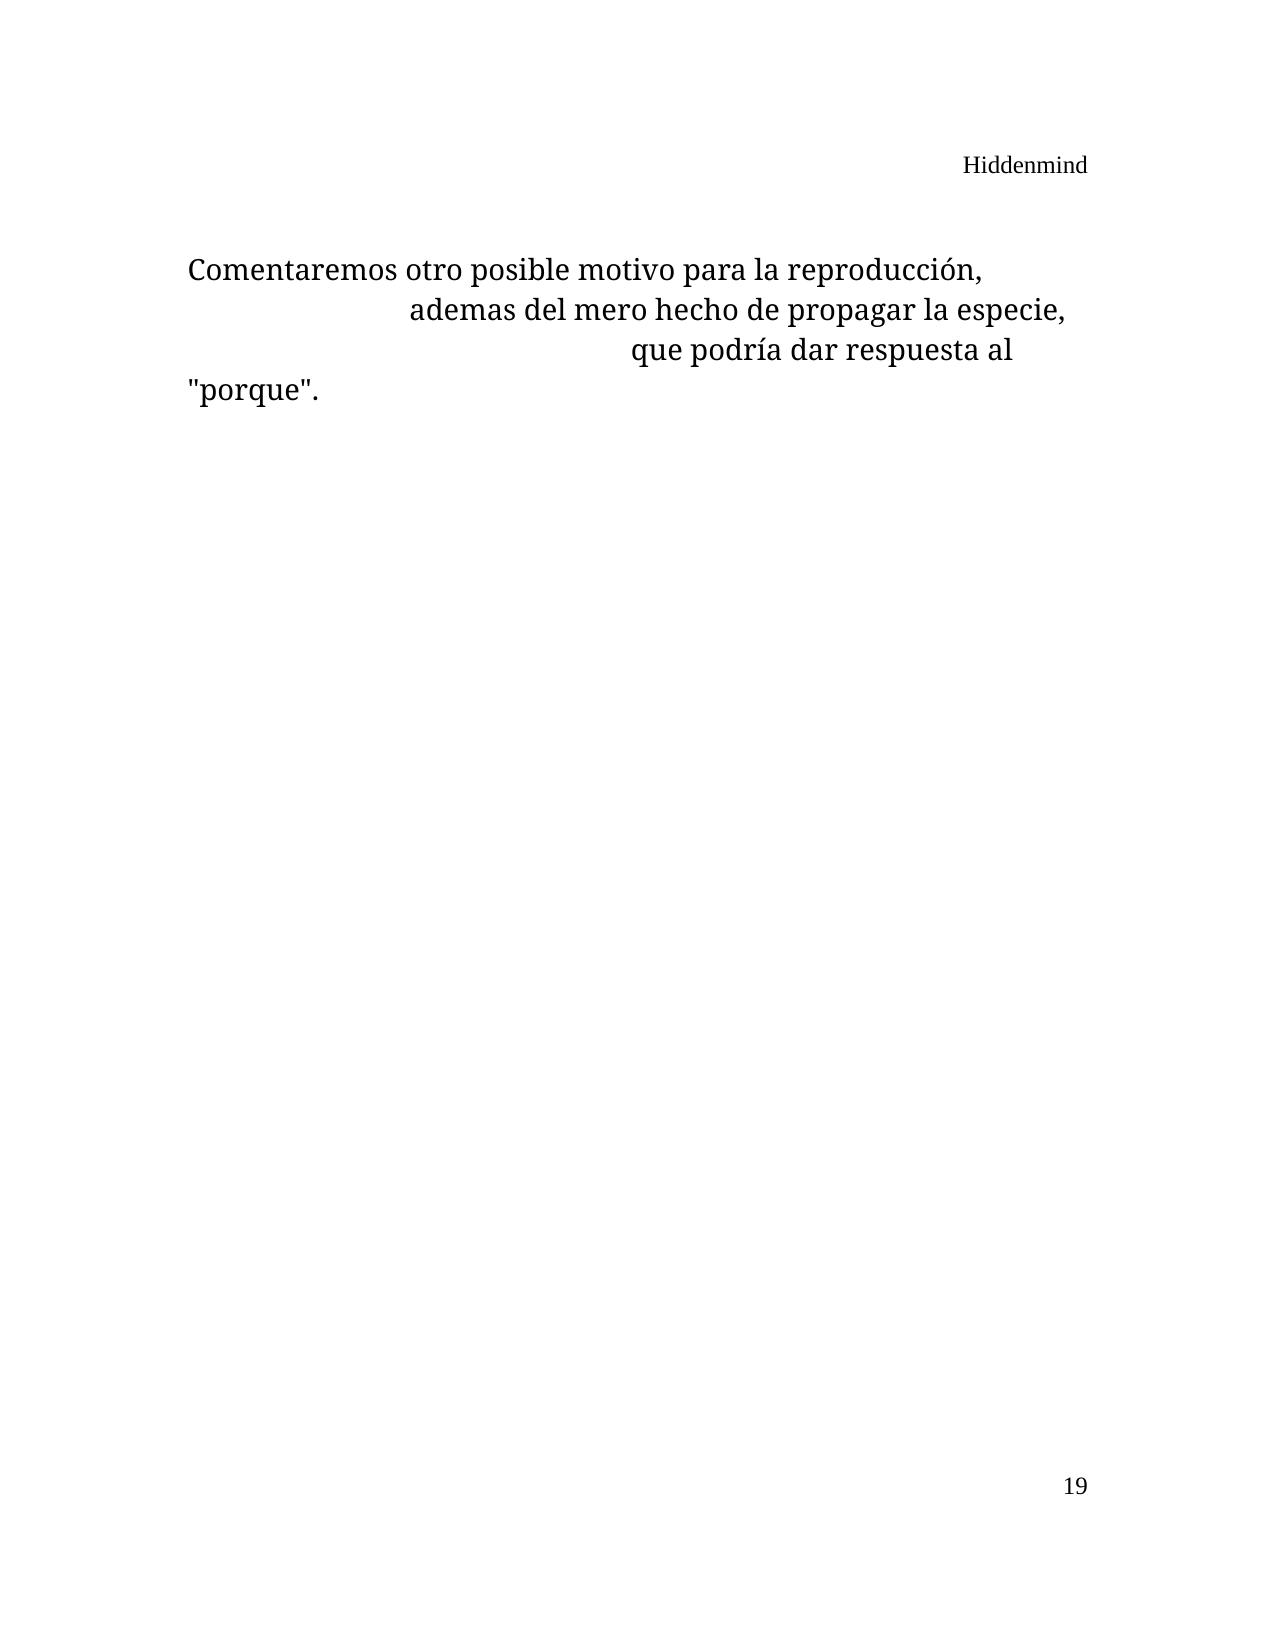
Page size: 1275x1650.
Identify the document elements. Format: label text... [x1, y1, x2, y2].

text ademas del mero hecho de propagar la especie, [187, 289, 1087, 329]
text que podría dar respuesta al "porque". [187, 329, 1087, 408]
text Comentaremos otro posible motivo para la reproducción, [187, 250, 1087, 289]
